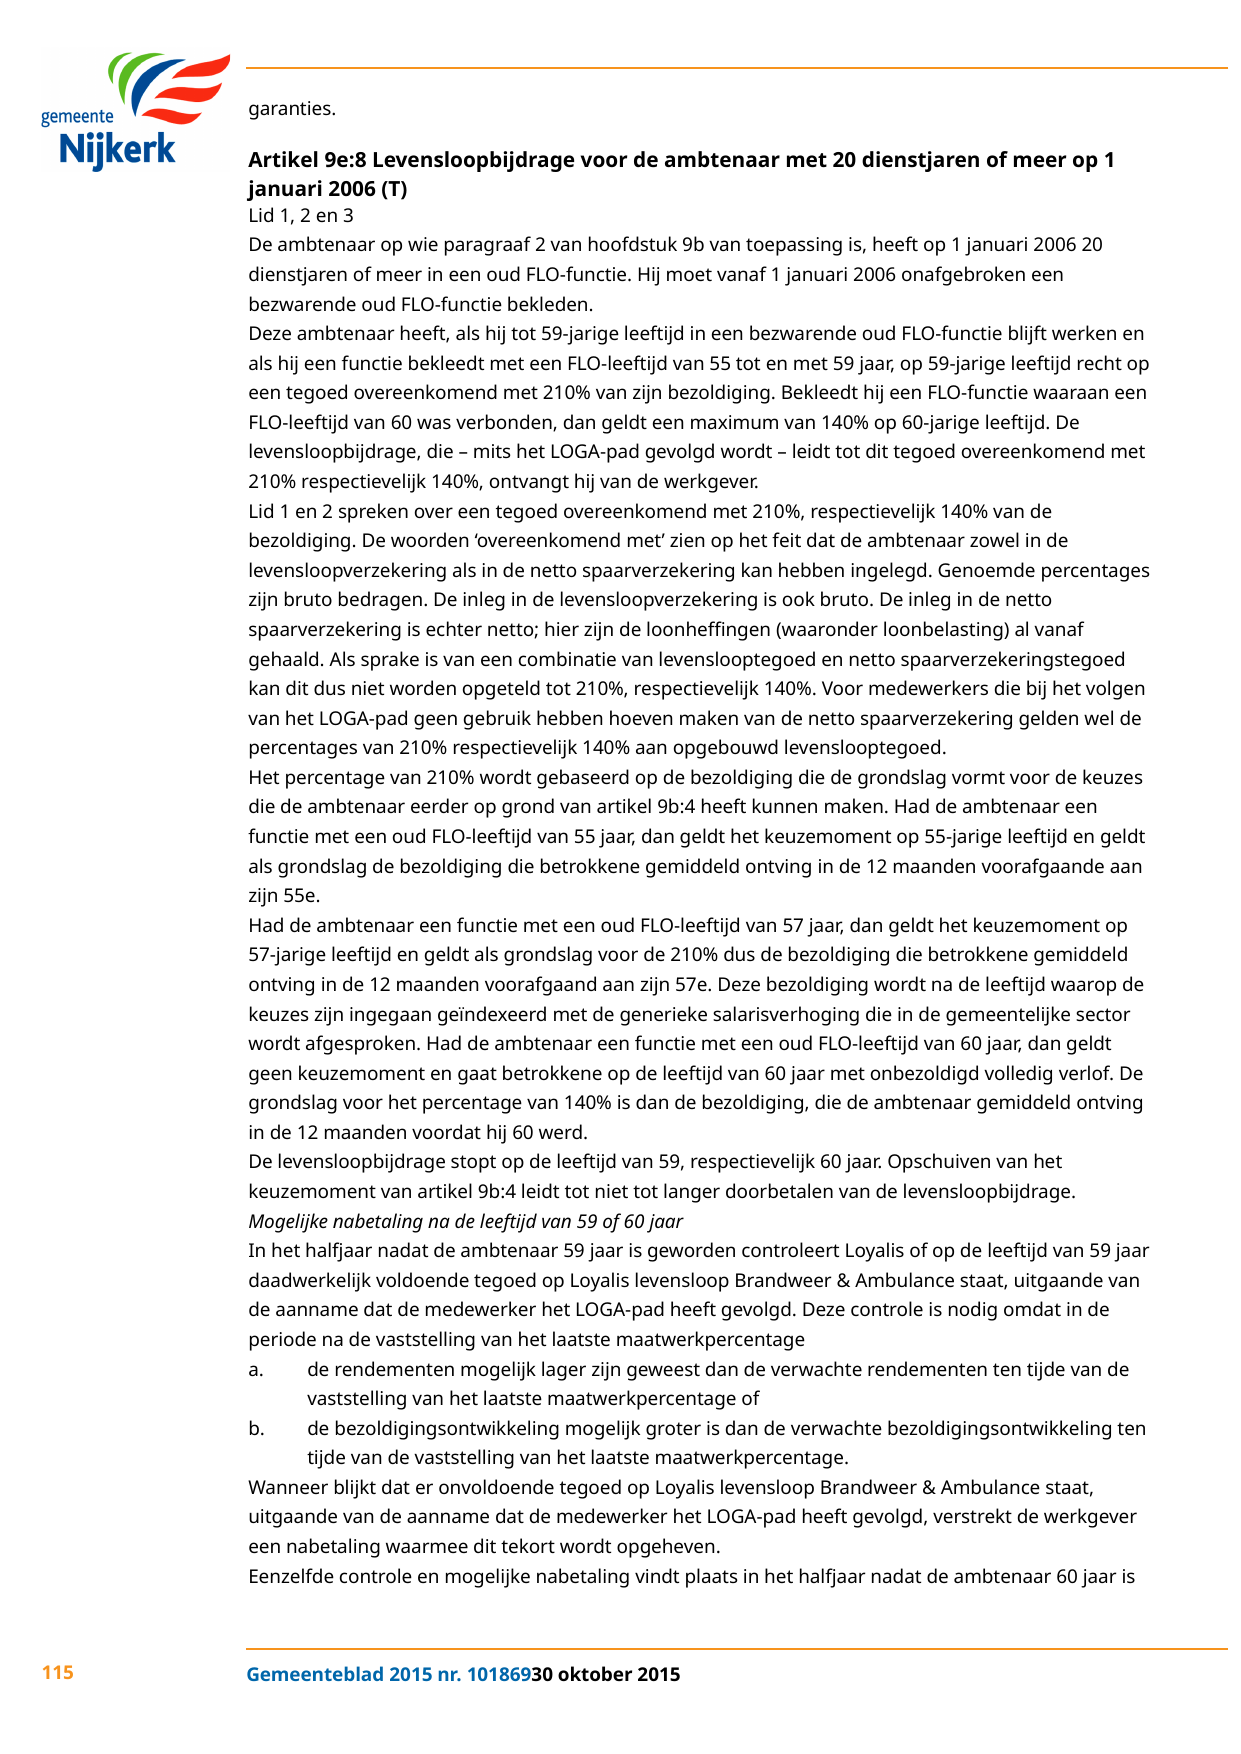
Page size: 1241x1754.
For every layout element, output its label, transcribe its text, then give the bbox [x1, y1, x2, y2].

text Eenzelfde controle en mogelijke nabetaling vindt plaats in het halfjaar nadat de ambtenaar 60 jaar is [248, 1563, 1152, 1589]
text De levensloopbijdrage stopt op de leeftijd van 59, respectievelijk 60 jaar. Opschuiven van het keuzemoment van artikel 9b:4 leidt tot niet tot langer doorbetalen van de levensloopbijdrage. [248, 1149, 1152, 1204]
picture [41, 47, 231, 172]
text Artikel 9e:8 Levensloopbijdrage voor de ambtenaar met 20 dienstjaren of meer op 1 januari 2006 (T) [248, 145, 1152, 202]
text Lid 1, 2 en 3 [248, 202, 1152, 228]
text Wanneer blijkt dat er onvoldoende tegoed op Loyalis levensloop Brandweer & Ambulance staat, uitgaande van de aanname dat de medewerker het LOGA-pad heeft gevolgd, verstrekt de werkgever een nabetaling waarmee dit tekort wordt opgeheven. [248, 1474, 1152, 1559]
text Mogelijke nabetaling na de leeftijd van 59 of 60 jaar [248, 1208, 1152, 1234]
text Lid 1 en 2 spreken over een tegoed overeenkomend met 210%, respectievelijk 140% van de bezoldiging. De woorden ‘overeenkomend met’ zien op het feit dat de ambtenaar zowel in de levensloopverzekering als in de netto spaarverzekering kan hebben ingelegd. Genoemde percentages zijn bruto bedragen. De inleg in de levensloopverzekering is ook bruto. De inleg in de netto spaarverzekering is echter netto; hier zijn de loonheffingen (waaronder loonbelasting) al vanaf gehaald. Als sprake is van een combinatie van levenslooptegoed en netto spaarverzekeringstegoed kan dit dus niet worden opgeteld tot 210%, respectievelijk 140%. Voor medewerkers die bij het volgen van het LOGA-pad geen gebruik hebben hoeven maken van de netto spaarverzekering gelden wel de percentages van 210% respectievelijk 140% aan opgebouwd levenslooptegoed. [248, 498, 1152, 760]
text Deze ambtenaar heeft, als hij tot 59-jarige leeftijd in een bezwarende oud FLO-functie blijft werken en als hij een functie bekleedt met een FLO-leeftijd van 55 tot en met 59 jaar, op 59-jarige leeftijd recht op een tegoed overeenkomend met 210% van zijn bezoldiging. Bekleedt hij een FLO-functie waaraan een FLO-leeftijd van 60 was verbonden, dan geldt een maximum van 140% op 60-jarige leeftijd. De levensloopbijdrage, die – mits het LOGA-pad gevolgd wordt – leidt tot dit tegoed overeenkomend met 210% respectievelijk 140%, ontvangt hij van de werkgever. [248, 320, 1152, 494]
text garanties. [248, 95, 1152, 121]
list de rendementen mogelijk lager zijn geweest dan de verwachte rendementen ten tijde van de vaststelling van het laatste maatwerkpercentage of [248, 1356, 1152, 1411]
text De ambtenaar op wie paragraaf 2 van hoofdstuk 9b van toepassing is, heeft op 1 januari 2006 20 dienstjaren of meer in een oud FLO-functie. Hij moet vanaf 1 januari 2006 onafgebroken een bezwarende oud FLO-functie bekleden. [248, 232, 1152, 317]
list de bezoldigingsontwikkeling mogelijk groter is dan de verwachte bezoldigingsontwikkeling ten tijde van de vaststelling van het laatste maatwerkpercentage. [248, 1415, 1152, 1470]
text Had de ambtenaar een functie met een oud FLO-leeftijd van 57 jaar, dan geldt het keuzemoment op 57-jarige leeftijd en geldt als grondslag voor de 210% dus de bezoldiging die betrokkene gemiddeld ontving in de 12 maanden voorafgaand aan zijn 57e. Deze bezoldiging wordt na de leeftijd waarop de keuzes zijn ingegaan geïndexeerd met de generieke salarisverhoging die in de gemeentelijke sector wordt afgesproken. Had de ambtenaar een functie met een oud FLO-leeftijd van 60 jaar, dan geldt geen keuzemoment en gaat betrokkene op de leeftijd van 60 jaar met onbezoldigd volledig verlof. De grondslag voor het percentage van 140% is dan de bezoldiging, die de ambtenaar gemiddeld ontving in de 12 maanden voordat hij 60 werd. [248, 912, 1152, 1145]
text Het percentage van 210% wordt gebaseerd op de bezoldiging die de grondslag vormt voor de keuzes die de ambtenaar eerder op grond van artikel 9b:4 heeft kunnen maken. Had de ambtenaar een functie met een oud FLO-leeftijd van 55 jaar, dan geldt het keuzemoment op 55-jarige leeftijd en geldt als grondslag de bezoldiging die betrokkene gemiddeld ontving in de 12 maanden voorafgaande aan zijn 55e. [248, 764, 1152, 908]
text In het halfjaar nadat de ambtenaar 59 jaar is geworden controleert Loyalis of op de leeftijd van 59 jaar daadwerkelijk voldoende tegoed op Loyalis levensloop Brandweer & Ambulance staat, uitgaande van de aanname dat de medewerker het LOGA-pad heeft gevolgd. Deze controle is nodig omdat in de periode na de vaststelling van het laatste maatwerkpercentage [248, 1237, 1152, 1352]
